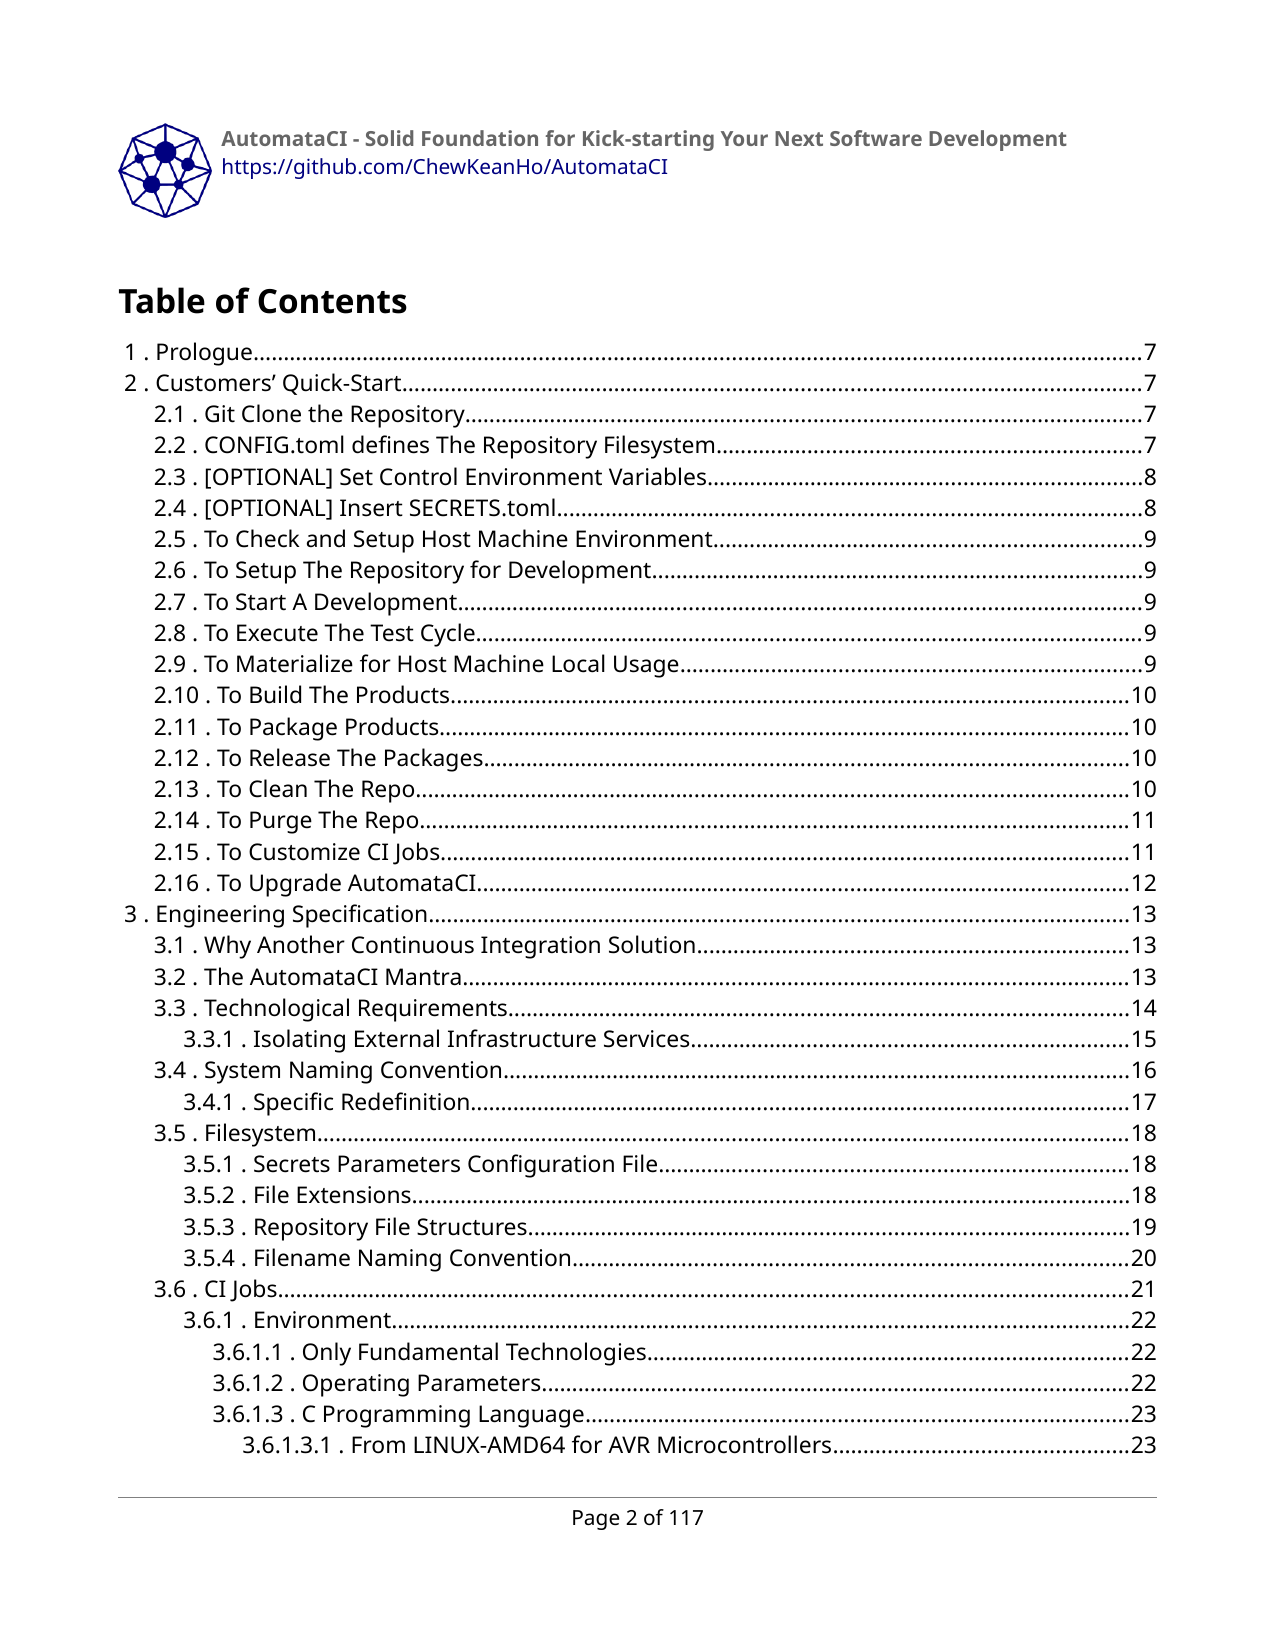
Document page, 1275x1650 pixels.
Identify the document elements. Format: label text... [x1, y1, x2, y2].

text 2 . Customers’ Quick-Start 7 [118, 367, 1157, 398]
text 2.7 . To Start A Development 9 [148, 586, 1157, 617]
text 2.13 . To Clean The Repo 10 [148, 773, 1157, 804]
text 3.6 . CI Jobs 21 [148, 1273, 1157, 1304]
text 2.6 . To Setup The Repository for Development 9 [148, 554, 1157, 586]
text 2.12 . To Release The Packages 10 [148, 742, 1157, 773]
text 2.3 . [OPTIONAL] Set Control Environment Variables 8 [148, 461, 1157, 492]
text 2.9 . To Materialize for Host Machine Local Usage 9 [148, 648, 1157, 679]
text 3.5 . Filesystem 18 [148, 1117, 1157, 1148]
subtitle Table of Contents [118, 278, 1157, 323]
text 3.2 . The AutomataCI Mantra 13 [148, 961, 1157, 992]
text 3.5.3 . Repository File Structures 19 [177, 1211, 1157, 1242]
text 1 . Prologue 7 [118, 336, 1157, 367]
text 2.1 . Git Clone the Repository 7 [148, 398, 1157, 429]
text 2.8 . To Execute The Test Cycle 9 [148, 617, 1157, 648]
text 2.14 . To Purge The Repo 11 [148, 804, 1157, 836]
text 2.16 . To Upgrade AutomataCI 12 [148, 867, 1157, 898]
text 2.5 . To Check and Setup Host Machine Environment 9 [148, 523, 1157, 554]
text 3.6.1 . Environment 22 [177, 1304, 1157, 1336]
text 3.5.4 . Filename Naming Convention 20 [177, 1242, 1157, 1273]
text 3 . Engineering Specification 13 [118, 898, 1157, 929]
text 3.4.1 . Specific Redefinition 17 [177, 1086, 1157, 1117]
text 3.1 . Why Another Continuous Integration Solution 13 [148, 929, 1157, 961]
text 3.5.2 . File Extensions 18 [177, 1179, 1157, 1211]
text 3.6.1.3 . C Programming Language 23 [207, 1398, 1157, 1429]
text 3.3.1 . Isolating External Infrastructure Services 15 [177, 1023, 1157, 1054]
text 2.2 . CONFIG.toml defines The Repository Filesystem 7 [148, 429, 1157, 461]
text 3.6.1.2 . Operating Parameters 22 [207, 1367, 1157, 1398]
text 3.4 . System Naming Convention 16 [148, 1054, 1157, 1086]
text 2.11 . To Package Products 10 [148, 711, 1157, 742]
text 3.5.1 . Secrets Parameters Configuration File 18 [177, 1148, 1157, 1179]
text 3.6.1.1 . Only Fundamental Technologies 22 [207, 1336, 1157, 1367]
picture [118, 123, 212, 218]
text 2.15 . To Customize CI Jobs 11 [148, 836, 1157, 867]
text 2.4 . [OPTIONAL] Insert SECRETS.toml 8 [148, 492, 1157, 523]
text 2.10 . To Build The Products 10 [148, 679, 1157, 711]
text 3.3 . Technological Requirements 14 [148, 992, 1157, 1023]
text 3.6.1.3.1 . From LINUX-AMD64 for AVR Microcontrollers 23 [236, 1429, 1157, 1461]
